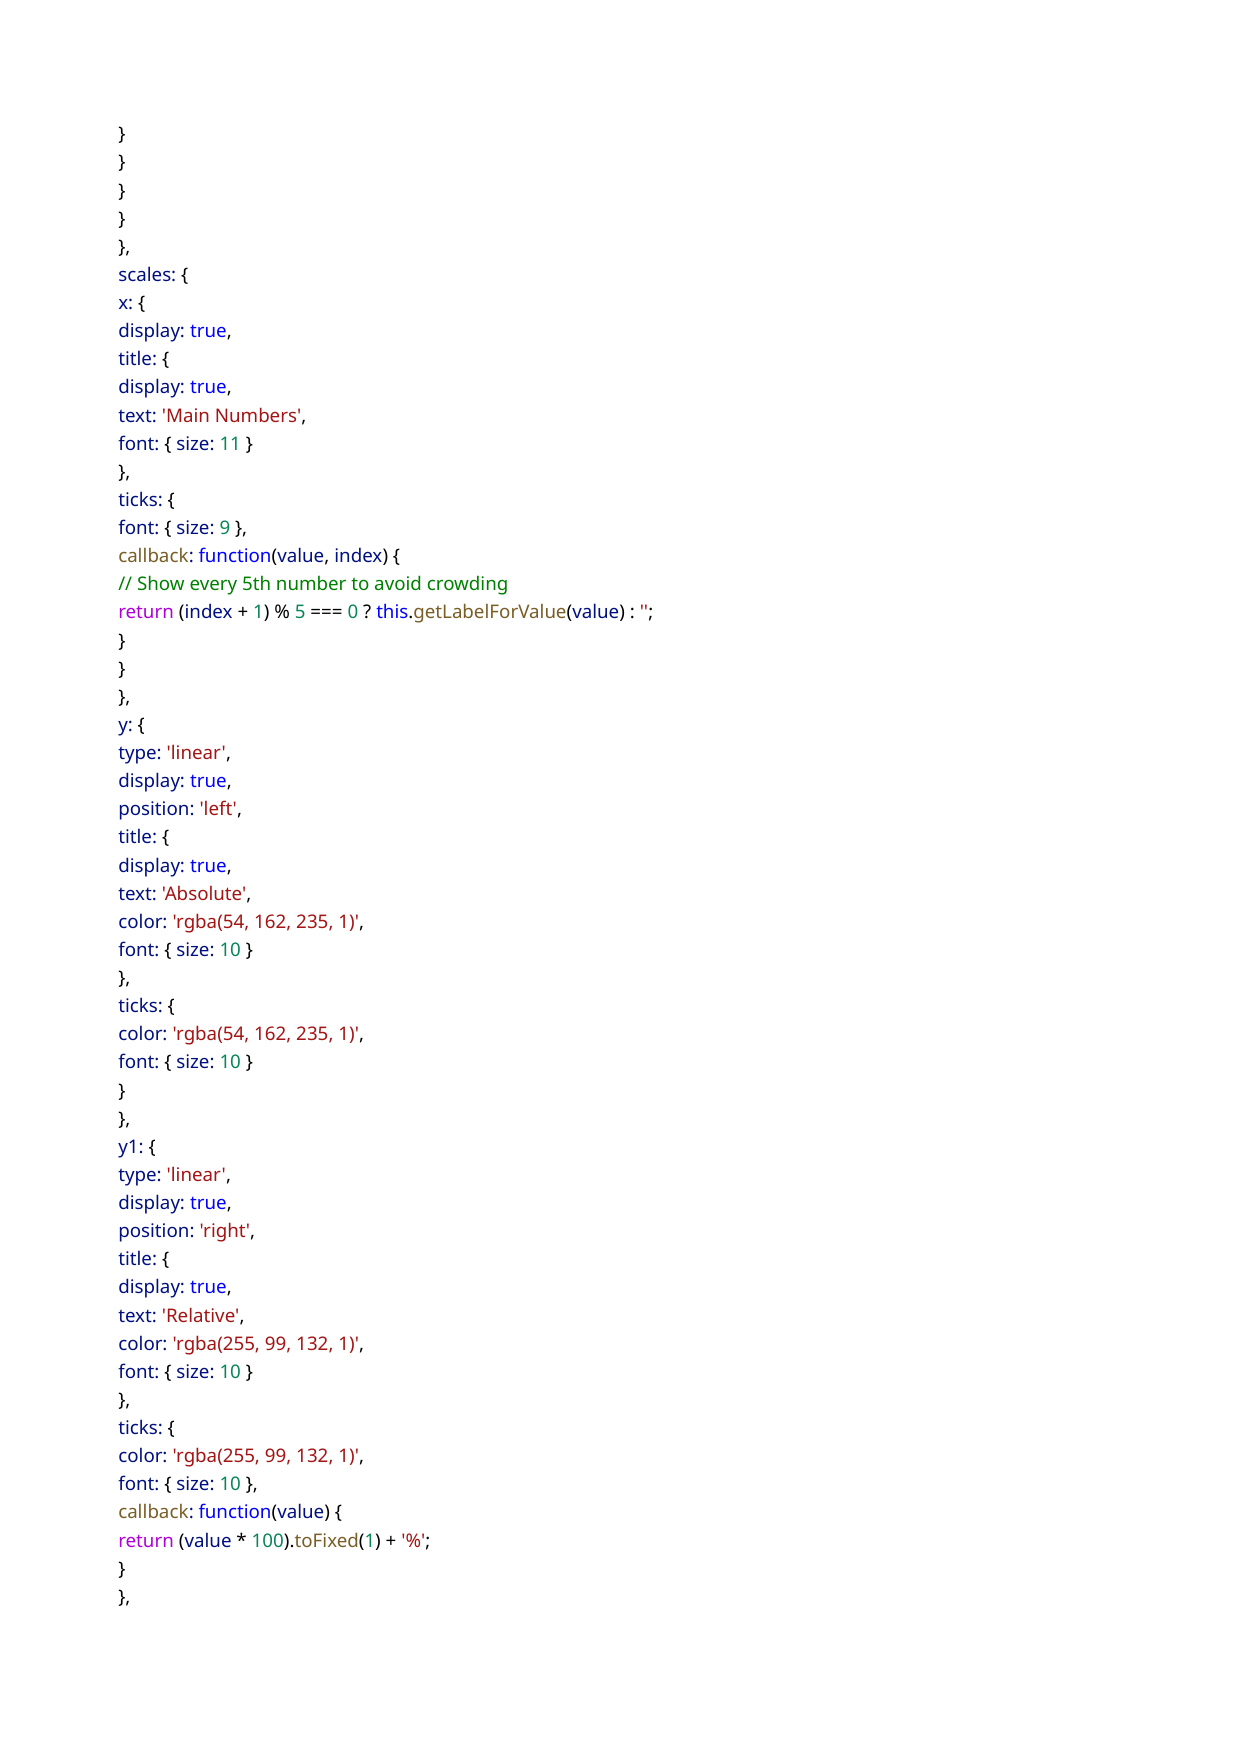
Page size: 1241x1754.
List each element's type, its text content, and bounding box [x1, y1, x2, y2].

text } [118, 174, 1122, 202]
text }, [118, 456, 1122, 484]
text }, [118, 1384, 1122, 1412]
text title: { [118, 343, 1122, 371]
text font: { size: 10 } [118, 1046, 1122, 1074]
text callback: function(value, index) { [118, 540, 1122, 568]
text }, [118, 1102, 1122, 1131]
text }, [118, 681, 1122, 709]
text } [118, 1074, 1122, 1102]
text position: 'left', [118, 793, 1122, 821]
text }, [118, 1581, 1122, 1609]
text ticks: { [118, 1412, 1122, 1440]
text // Show every 5th number to avoid crowding [118, 568, 1122, 596]
text x: { [118, 287, 1122, 315]
text font: { size: 10 } [118, 934, 1122, 962]
text color: 'rgba(255, 99, 132, 1)', [118, 1440, 1122, 1468]
text display: true, [118, 849, 1122, 877]
text } [118, 624, 1122, 652]
text font: { size: 11 } [118, 427, 1122, 456]
text position: 'right', [118, 1215, 1122, 1243]
text return (index + 1) % 5 === 0 ? this.getLabelForValue(value) : ''; [118, 596, 1122, 624]
text text: 'Absolute', [118, 877, 1122, 906]
text ticks: { [118, 484, 1122, 512]
text display: true, [118, 765, 1122, 793]
text type: 'linear', [118, 737, 1122, 765]
text scales: { [118, 259, 1122, 287]
text type: 'linear', [118, 1159, 1122, 1187]
text y: { [118, 709, 1122, 737]
text callback: function(value) { [118, 1496, 1122, 1524]
text color: 'rgba(54, 162, 235, 1)', [118, 1018, 1122, 1046]
text return (value * 100).toFixed(1) + '%'; [118, 1524, 1122, 1552]
text } [118, 1552, 1122, 1581]
text } [118, 202, 1122, 231]
text color: 'rgba(54, 162, 235, 1)', [118, 906, 1122, 934]
text display: true, [118, 1271, 1122, 1299]
text display: true, [118, 315, 1122, 343]
text color: 'rgba(255, 99, 132, 1)', [118, 1327, 1122, 1356]
text }, [118, 231, 1122, 259]
text font: { size: 10 } [118, 1356, 1122, 1384]
text display: true, [118, 1187, 1122, 1215]
text display: true, [118, 371, 1122, 399]
text } [118, 652, 1122, 681]
text text: 'Relative', [118, 1299, 1122, 1327]
text font: { size: 10 }, [118, 1468, 1122, 1496]
text text: 'Main Numbers', [118, 399, 1122, 427]
text title: { [118, 1243, 1122, 1271]
text ticks: { [118, 990, 1122, 1018]
text font: { size: 9 }, [118, 512, 1122, 540]
text } [118, 118, 1122, 146]
text y1: { [118, 1131, 1122, 1159]
text } [118, 146, 1122, 174]
text title: { [118, 821, 1122, 849]
text }, [118, 962, 1122, 990]
